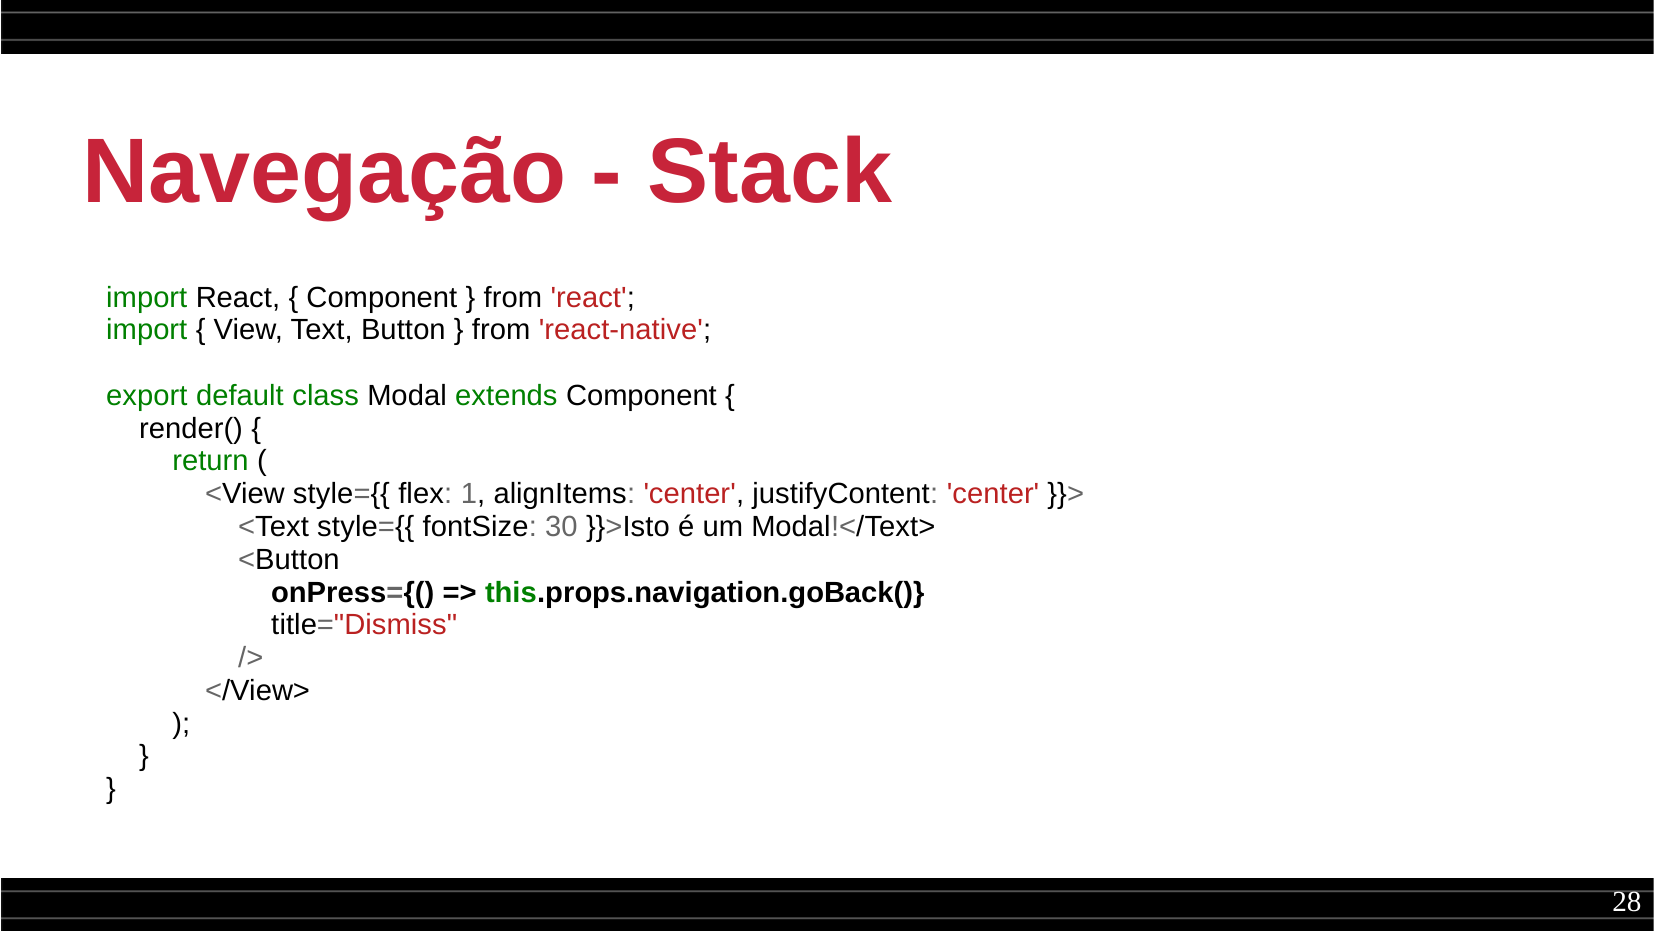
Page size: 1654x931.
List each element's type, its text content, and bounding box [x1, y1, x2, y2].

picture [1, 878, 1654, 931]
text_box import React, { Component } from 'react'; import { View, Text, Button } from 'react-native'; export default class Modal extends Component { render() { return ( <View style={{ flex: 1, alignItems: 'center', justifyContent: 'center' }}> <Text style={{ fontSize: 30 }}>Isto é um Modal!</Text> <Button onPress={() => this.props.navigation.goBack()} title="Dismiss" /> </View> ); } } [91, 273, 1556, 813]
picture [1, 0, 1654, 54]
title Navegação - Stack [82, 92, 1571, 249]
